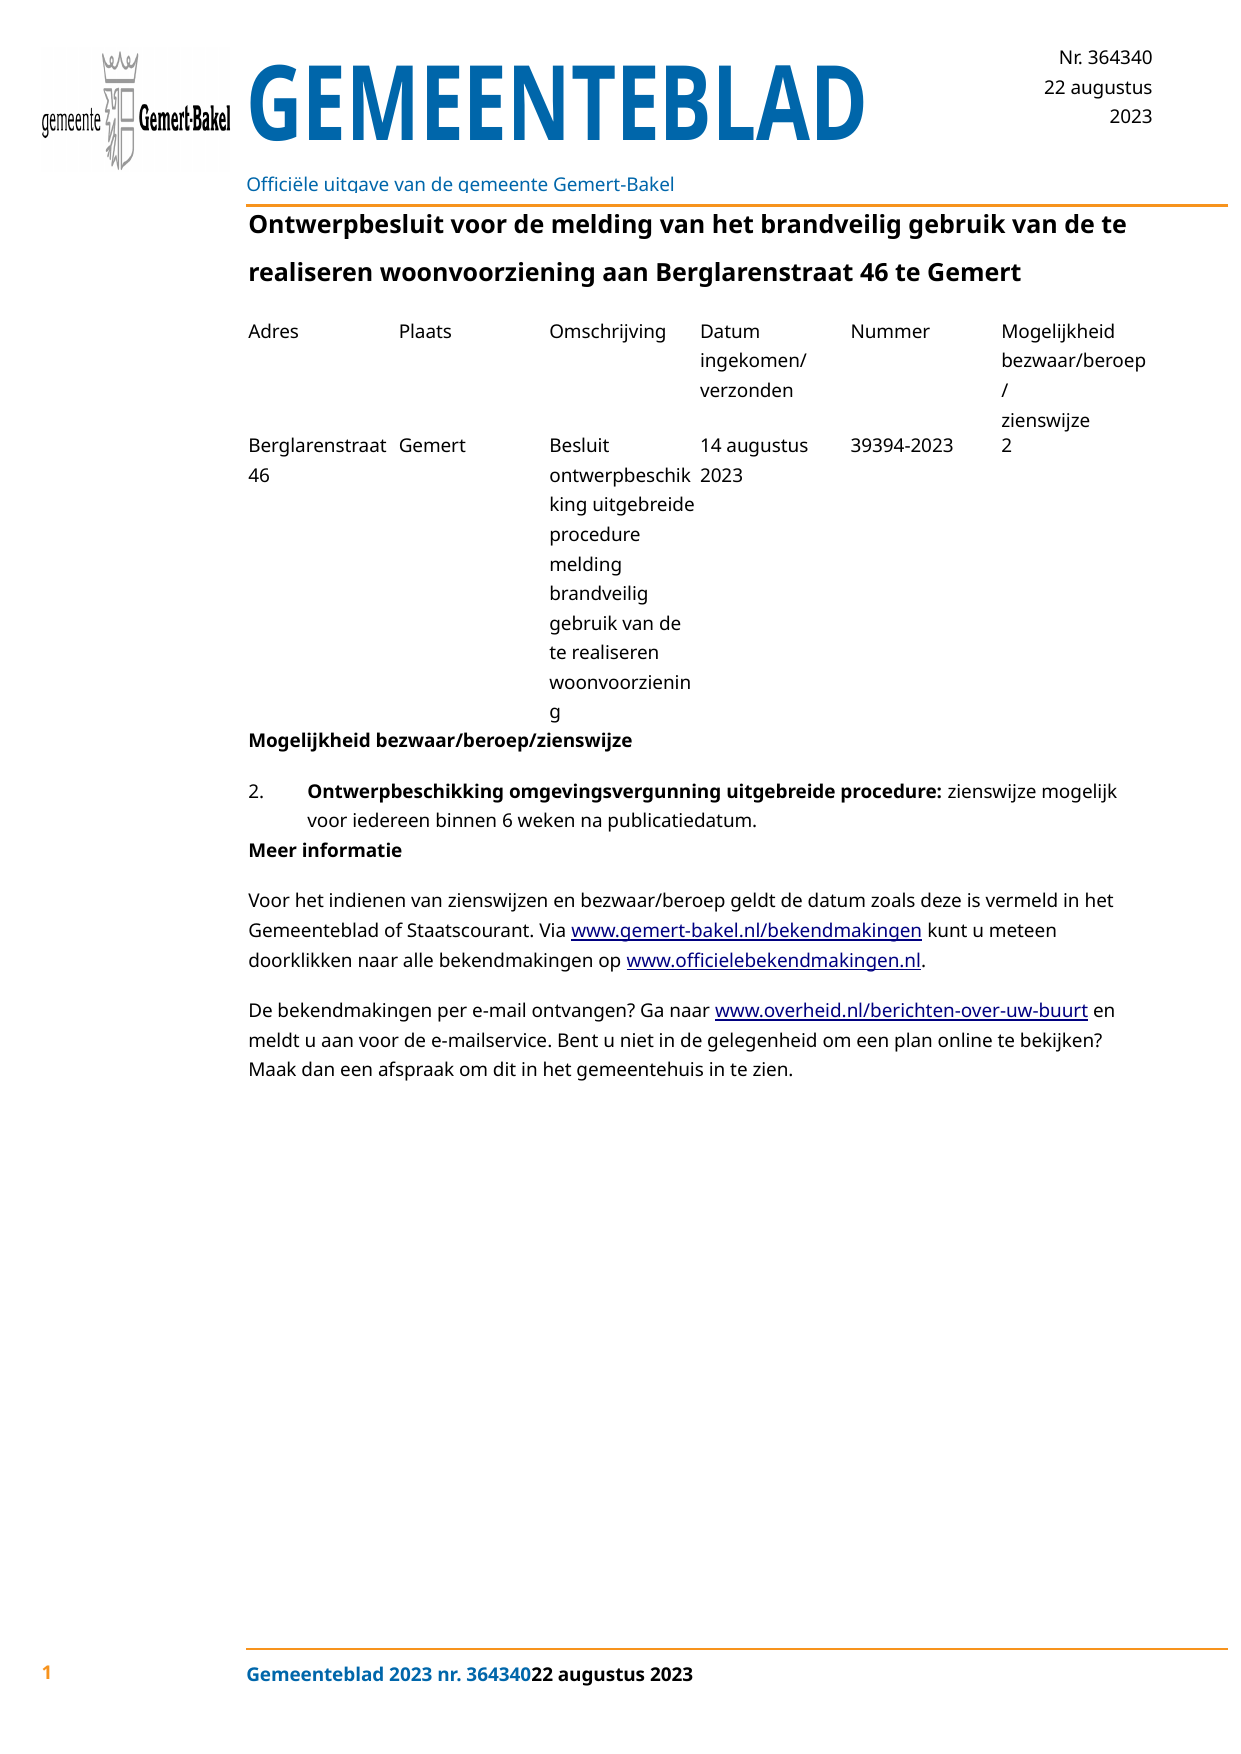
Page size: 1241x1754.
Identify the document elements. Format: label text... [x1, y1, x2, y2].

text Meer informatie [248, 837, 1152, 863]
table_header Adres [248, 318, 398, 432]
table_cell Besluit ontwerpbeschikking uitgebreide procedure melding brandveilig gebruik van de te realiseren woonvoorziening [549, 433, 700, 724]
picture [41, 47, 231, 172]
text Mogelijkheid bezwaar/beroep/zienswijze [248, 728, 1152, 753]
table_header Datum ingekomen/ verzonden [700, 318, 850, 432]
table_header Mogelijkheid bezwaar/beroep/ zienswijze [1001, 318, 1152, 432]
list Ontwerpbeschikking omgevingsvergunning uitgebreide procedure: zienswijze mogelijk voor iedereen binnen 6 weken na publicatiedatum. [248, 778, 1152, 833]
table_header Plaats [399, 318, 549, 432]
table_cell Berglarenstraat 46 [248, 433, 398, 724]
table_cell 14 augustus 2023 [700, 433, 850, 724]
table_cell 39394-2023 [850, 433, 1001, 724]
text De bekendmakingen per e-mail ontvangen? Ga naar www.overheid.nl/berichten-over-uw-buurt en meldt u aan voor de e-mailservice. Bent u niet in de gelegenheid om een plan online te bekijken? Maak dan een afspraak om dit in het gemeentehuis in te zien. [248, 997, 1152, 1082]
table_cell 2 [1001, 433, 1152, 724]
text Ontwerpbesluit voor de melding van het brandveilig gebruik van de te realiseren woonvoorziening aan Berglarenstraat 46 te Gemert [248, 207, 1152, 288]
text Voor het indienen van zienswijzen en bezwaar/beroep geldt de datum zoals deze is vermeld in het Gemeenteblad of Staatscourant. Via www.gemert-bakel.nl/bekendmakingen kunt u meteen doorklikken naar alle bekendmakingen op www.officielebekendmakingen.nl. [248, 888, 1152, 973]
table_header Nummer [850, 318, 1001, 432]
table_header Omschrijving [549, 318, 700, 432]
table_cell Gemert [399, 433, 549, 724]
